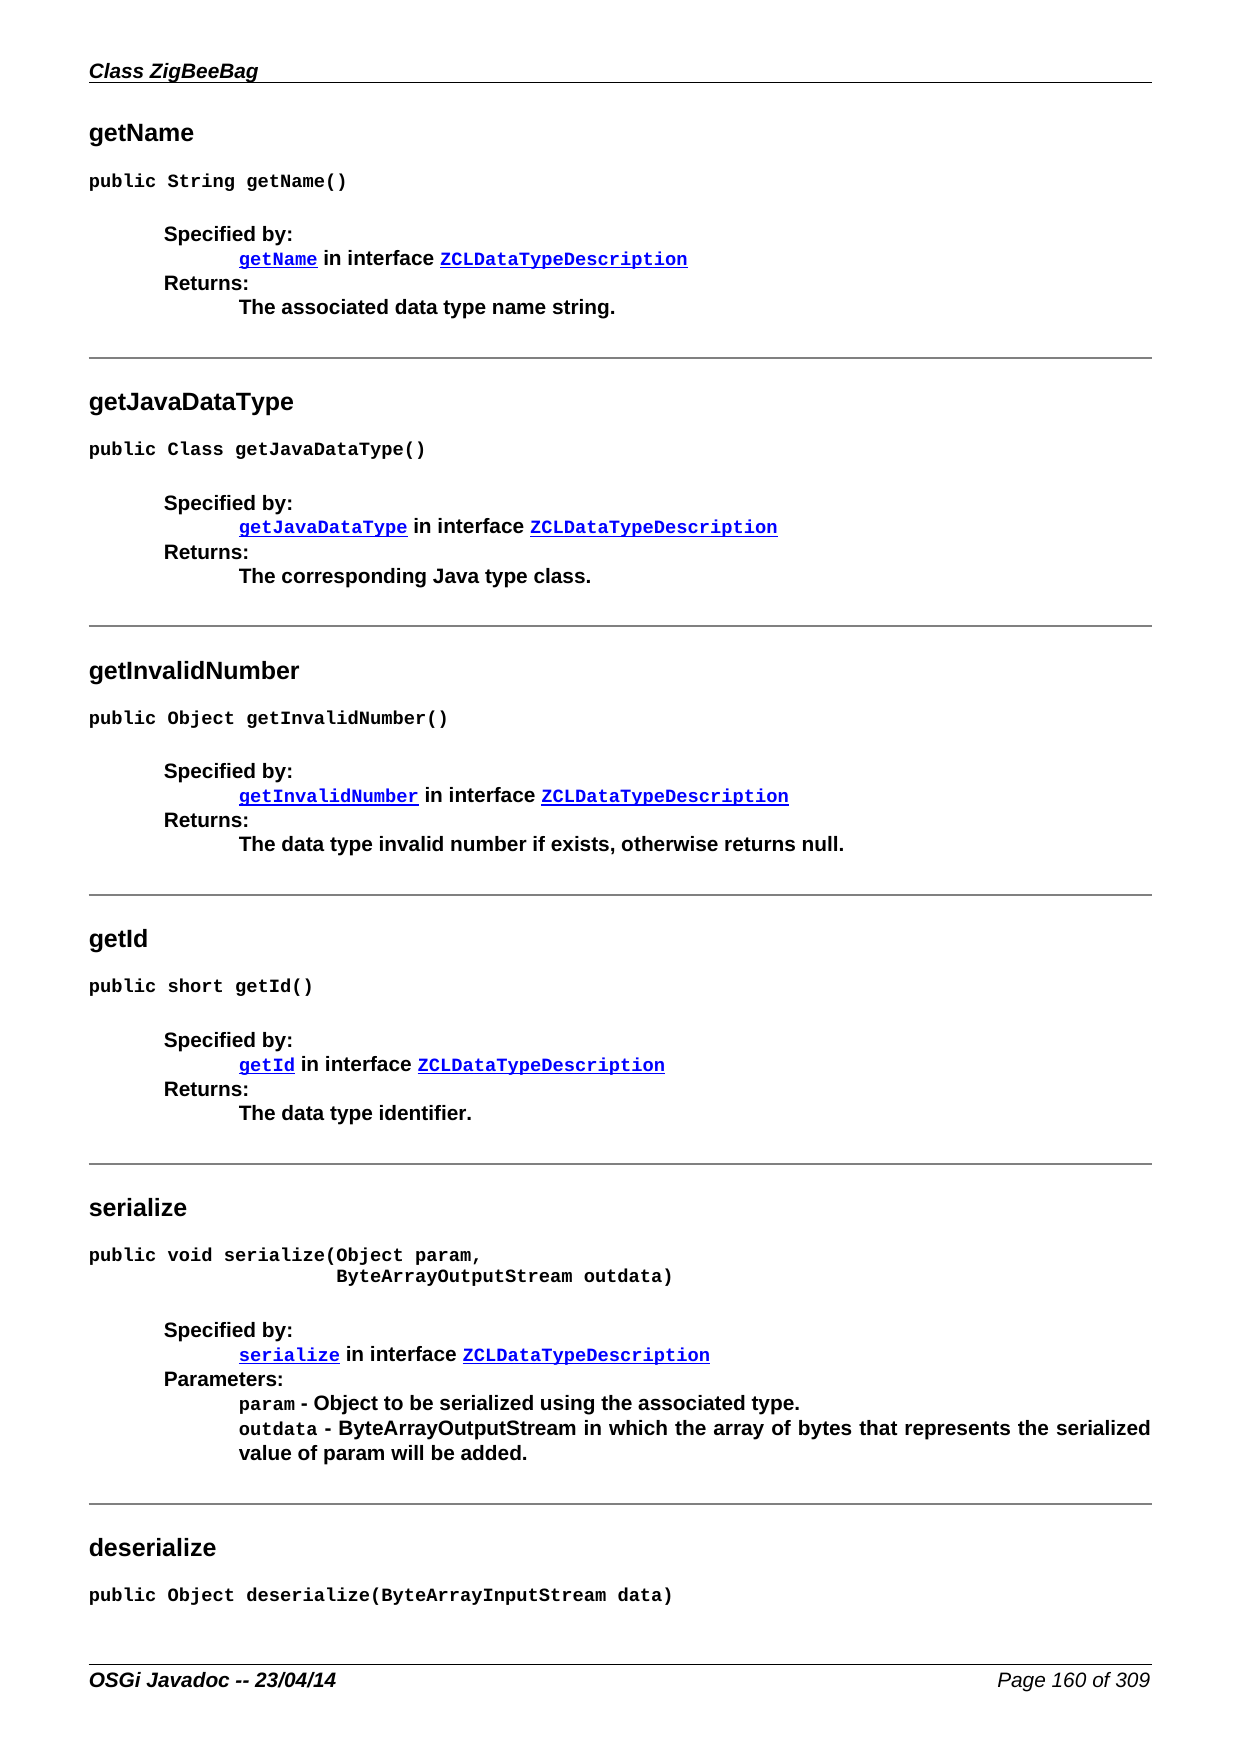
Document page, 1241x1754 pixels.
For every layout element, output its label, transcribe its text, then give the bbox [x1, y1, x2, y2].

text Specified by: [163, 222, 1152, 246]
text serialize in interface ZCLDataTypeDescription [238, 1342, 1152, 1367]
text Specified by: [163, 1028, 1152, 1052]
text Specified by: [163, 1318, 1152, 1342]
subtitle getInvalidNumber [88, 656, 1152, 684]
text getInvalidNumber in interface ZCLDataTypeDescription [238, 783, 1152, 808]
subtitle getId [88, 924, 1152, 953]
text Returns: [163, 808, 1152, 832]
text param - Object to be serialized using the associated type. [238, 1391, 1152, 1416]
text public void serialize(Object param, ByteArrayOutputStream outdata) [88, 1246, 1152, 1288]
text Parameters: [163, 1367, 1152, 1391]
text Specified by: [163, 490, 1152, 514]
subtitle deserialize [88, 1533, 1152, 1562]
text public Object deserialize(ByteArrayInputStream data) [88, 1586, 1152, 1607]
text public Class getJavaDataType() [88, 440, 1152, 461]
text public Object getInvalidNumber() [88, 709, 1152, 730]
subtitle getJavaDataType [88, 387, 1152, 416]
text public String getName() [88, 171, 1152, 193]
text getJavaDataType in interface ZCLDataTypeDescription [238, 514, 1152, 539]
text The data type invalid number if exists, otherwise returns null. [238, 832, 1152, 856]
text getName in interface ZCLDataTypeDescription [238, 246, 1152, 271]
text getId in interface ZCLDataTypeDescription [238, 1052, 1152, 1077]
text Returns: [163, 271, 1152, 295]
text Specified by: [163, 759, 1152, 783]
text Returns: [163, 539, 1152, 563]
text outdata - ByteArrayOutputStream in which the array of bytes that represents the serialized value of param will be added. [238, 1416, 1152, 1465]
subtitle serialize [88, 1193, 1152, 1222]
subtitle getName [88, 118, 1152, 147]
text The data type identifier. [238, 1101, 1152, 1125]
text public short getId() [88, 977, 1152, 998]
text The corresponding Java type class. [238, 563, 1152, 587]
text Returns: [163, 1077, 1152, 1101]
text The associated data type name string. [238, 295, 1152, 319]
